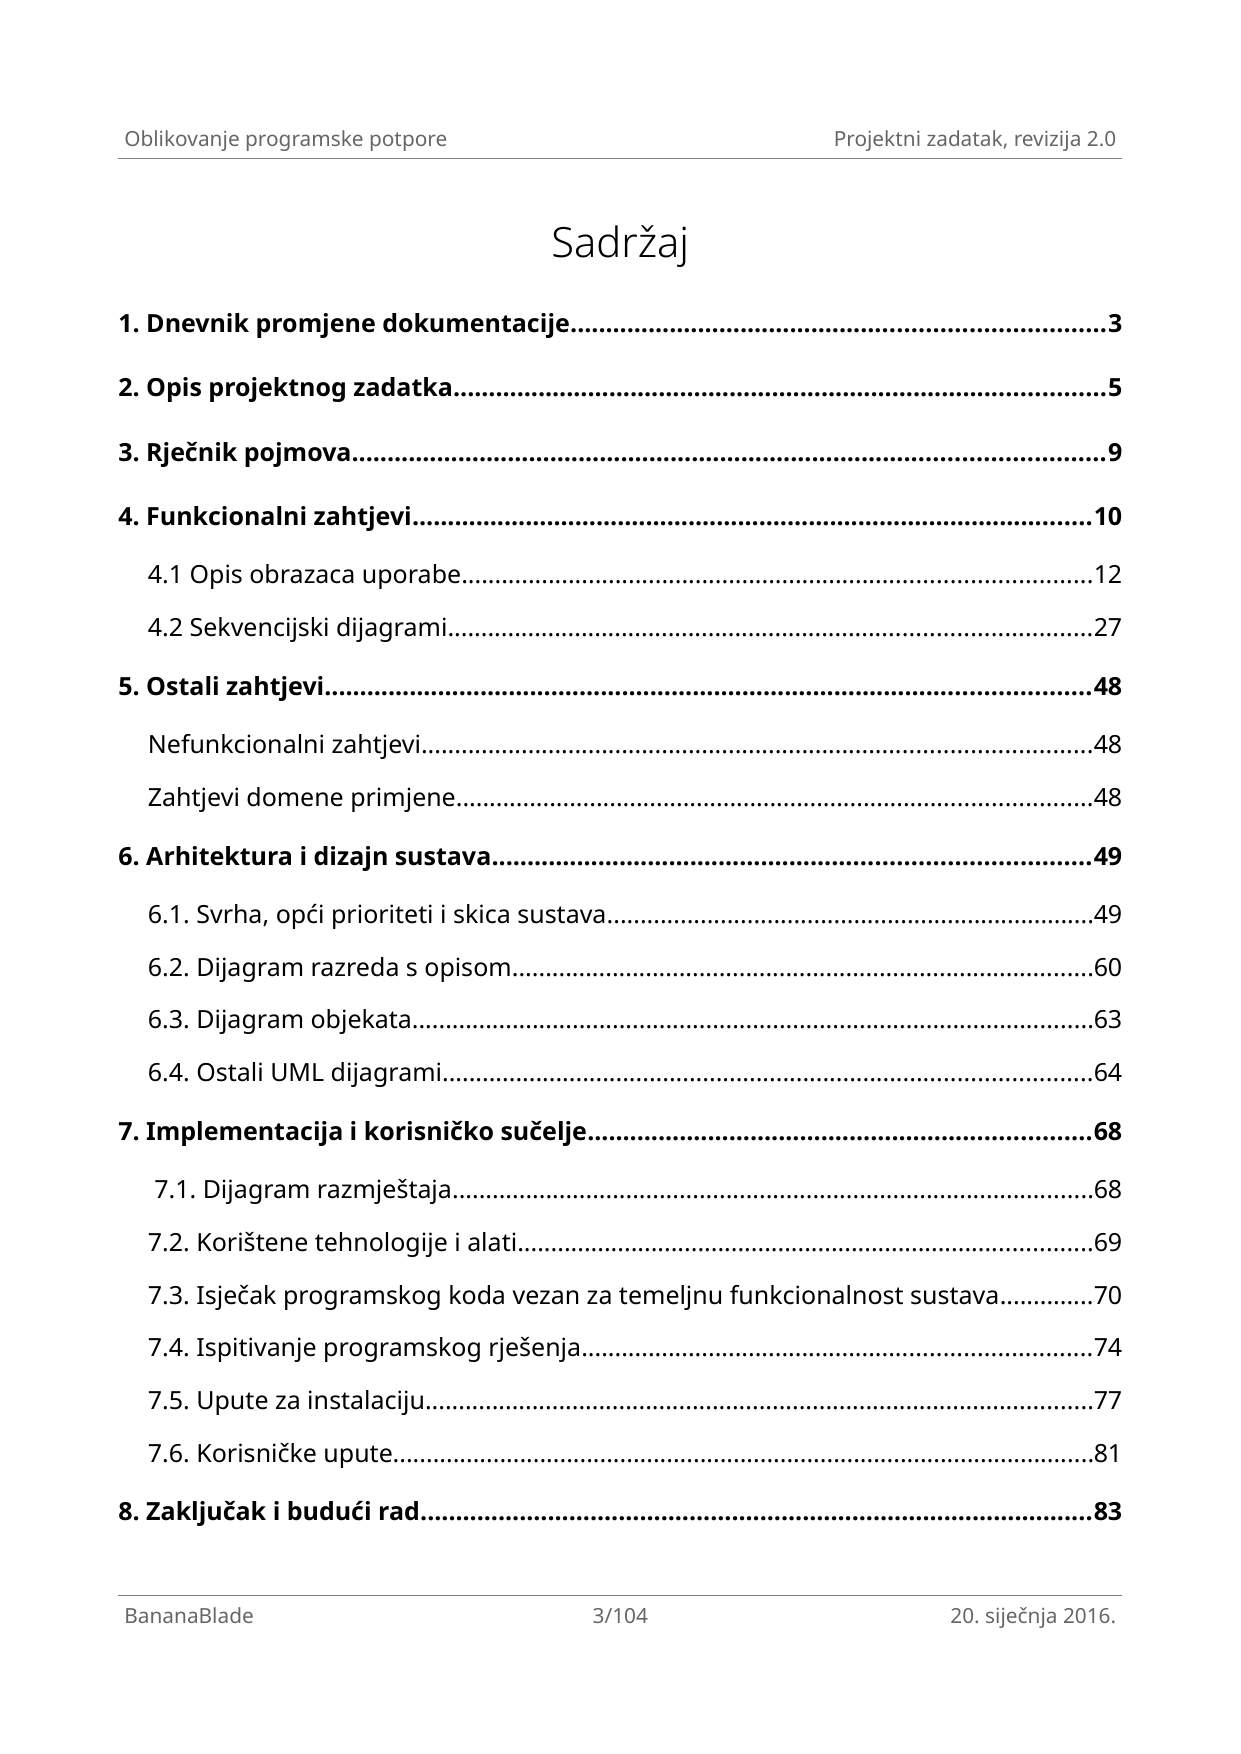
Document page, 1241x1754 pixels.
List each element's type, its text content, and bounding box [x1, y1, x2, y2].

text Nefunkcionalni zahtjevi 48 [148, 727, 1122, 761]
text 7.2. Korištene tehnologije i alati 69 [148, 1224, 1122, 1259]
text 3. Rječnik pojmova 9 [118, 434, 1122, 468]
text 7.3. Isječak programskog koda vezan za temeljnu funkcionalnost sustava 70 [148, 1277, 1122, 1311]
text 4. Funkcionalni zahtjevi 10 [118, 498, 1122, 533]
subtitle Sadržaj [118, 213, 1122, 270]
text 2. Opis projektnog zadatka 5 [118, 370, 1122, 404]
text 6.1. Svrha, opći prioriteti i skica sustava 49 [148, 897, 1122, 931]
text 6.4. Ostali UML dijagrami 64 [148, 1055, 1122, 1089]
text 6.3. Dijagram objekata 63 [148, 1002, 1122, 1036]
text 6.2. Dijagram razreda s opisom 60 [148, 949, 1122, 983]
text 7.6. Korisničke upute 81 [148, 1435, 1122, 1469]
text 7.5. Upute za instalaciju 77 [148, 1383, 1122, 1417]
text 5. Ostali zahtjevi 48 [118, 668, 1122, 702]
text 7.1. Dijagram razmještaja 68 [148, 1172, 1122, 1206]
text 6. Arhitektura i dizajn sustava 49 [118, 838, 1122, 872]
text 7. Implementacija i korisničko sučelje 68 [118, 1113, 1122, 1147]
text 4.1 Opis obrazaca uporabe 12 [148, 557, 1122, 591]
text 8. Zaključak i budući rad 83 [118, 1494, 1122, 1528]
text 7.4. Ispitivanje programskog rješenja 74 [148, 1330, 1122, 1364]
text 4.2 Sekvencijski dijagrami 27 [148, 610, 1122, 644]
text 1. Dnevnik promjene dokumentacije 3 [118, 305, 1122, 339]
text Zahtjevi domene primjene 48 [148, 779, 1122, 814]
